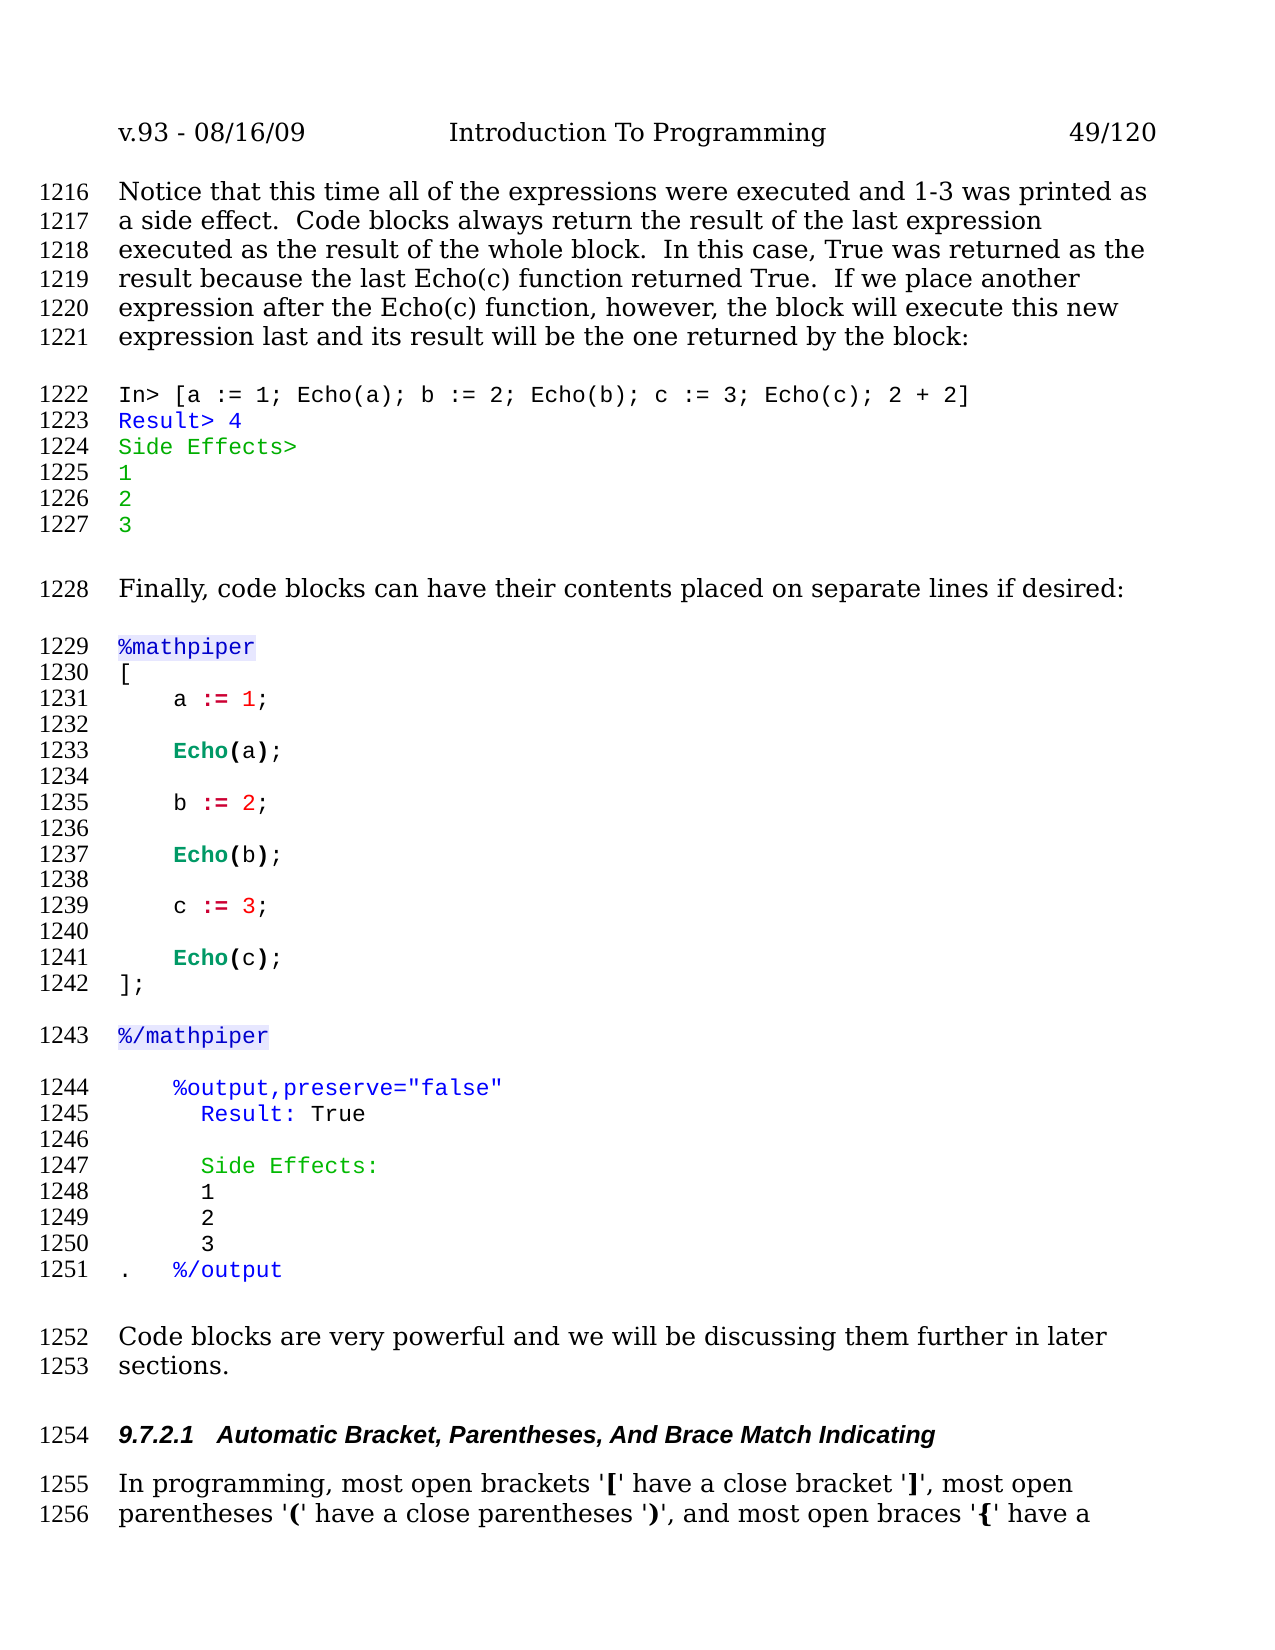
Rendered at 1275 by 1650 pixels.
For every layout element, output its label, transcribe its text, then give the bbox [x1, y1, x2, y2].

text Result> 4 [118, 410, 1157, 436]
text Result: True [118, 1102, 1157, 1128]
text Finally, code blocks can have their contents placed on separate lines if desired: [118, 574, 1157, 603]
text 2 [118, 487, 1157, 513]
text 3 [118, 1232, 1157, 1258]
text Echo(c); [118, 947, 1157, 973]
text ]; [118, 973, 1157, 998]
text a := 1; [118, 687, 1157, 713]
text Side Effects> [118, 436, 1157, 462]
text Code blocks are very powerful and we will be discussing them further in later sections. [118, 1322, 1157, 1381]
text Echo(b); [118, 843, 1157, 869]
text %/mathpiper [118, 1024, 1157, 1050]
text In> [a := 1; Echo(a); b := 2; Echo(b); c := 3; Echo(c); 2 + 2] [118, 384, 1157, 410]
text 2 [118, 1206, 1157, 1232]
text 3 [118, 513, 1157, 539]
subtitle Automatic Bracket, Parentheses, And Brace Match Indicating [118, 1420, 1157, 1448]
text . %/output [118, 1258, 1157, 1284]
text 1 [118, 1180, 1157, 1206]
text [ [118, 661, 1157, 687]
text 1 [118, 462, 1157, 487]
text Echo(a); [118, 739, 1157, 765]
text %mathpiper [118, 635, 1157, 661]
text c := 3; [118, 895, 1157, 921]
text In programming, most open brackets '[' have a close bracket ']', most open parentheses '(' have a close parentheses ')', and most open braces '{' have a [118, 1469, 1157, 1528]
text Notice that this time all of the expressions were executed and 1-3 was printed as a side effect. Code blocks always return the result of the last expression executed as the result of the whole block. In this case, True was returned as the result because the last Echo(c) function returned True. If we place another expression after the Echo(c) function, however, the block will execute this new expression last and its result will be the one returned by the block: [118, 177, 1157, 352]
text b := 2; [118, 791, 1157, 817]
text Side Effects: [118, 1154, 1157, 1180]
text %output,preserve="false" [118, 1076, 1157, 1102]
